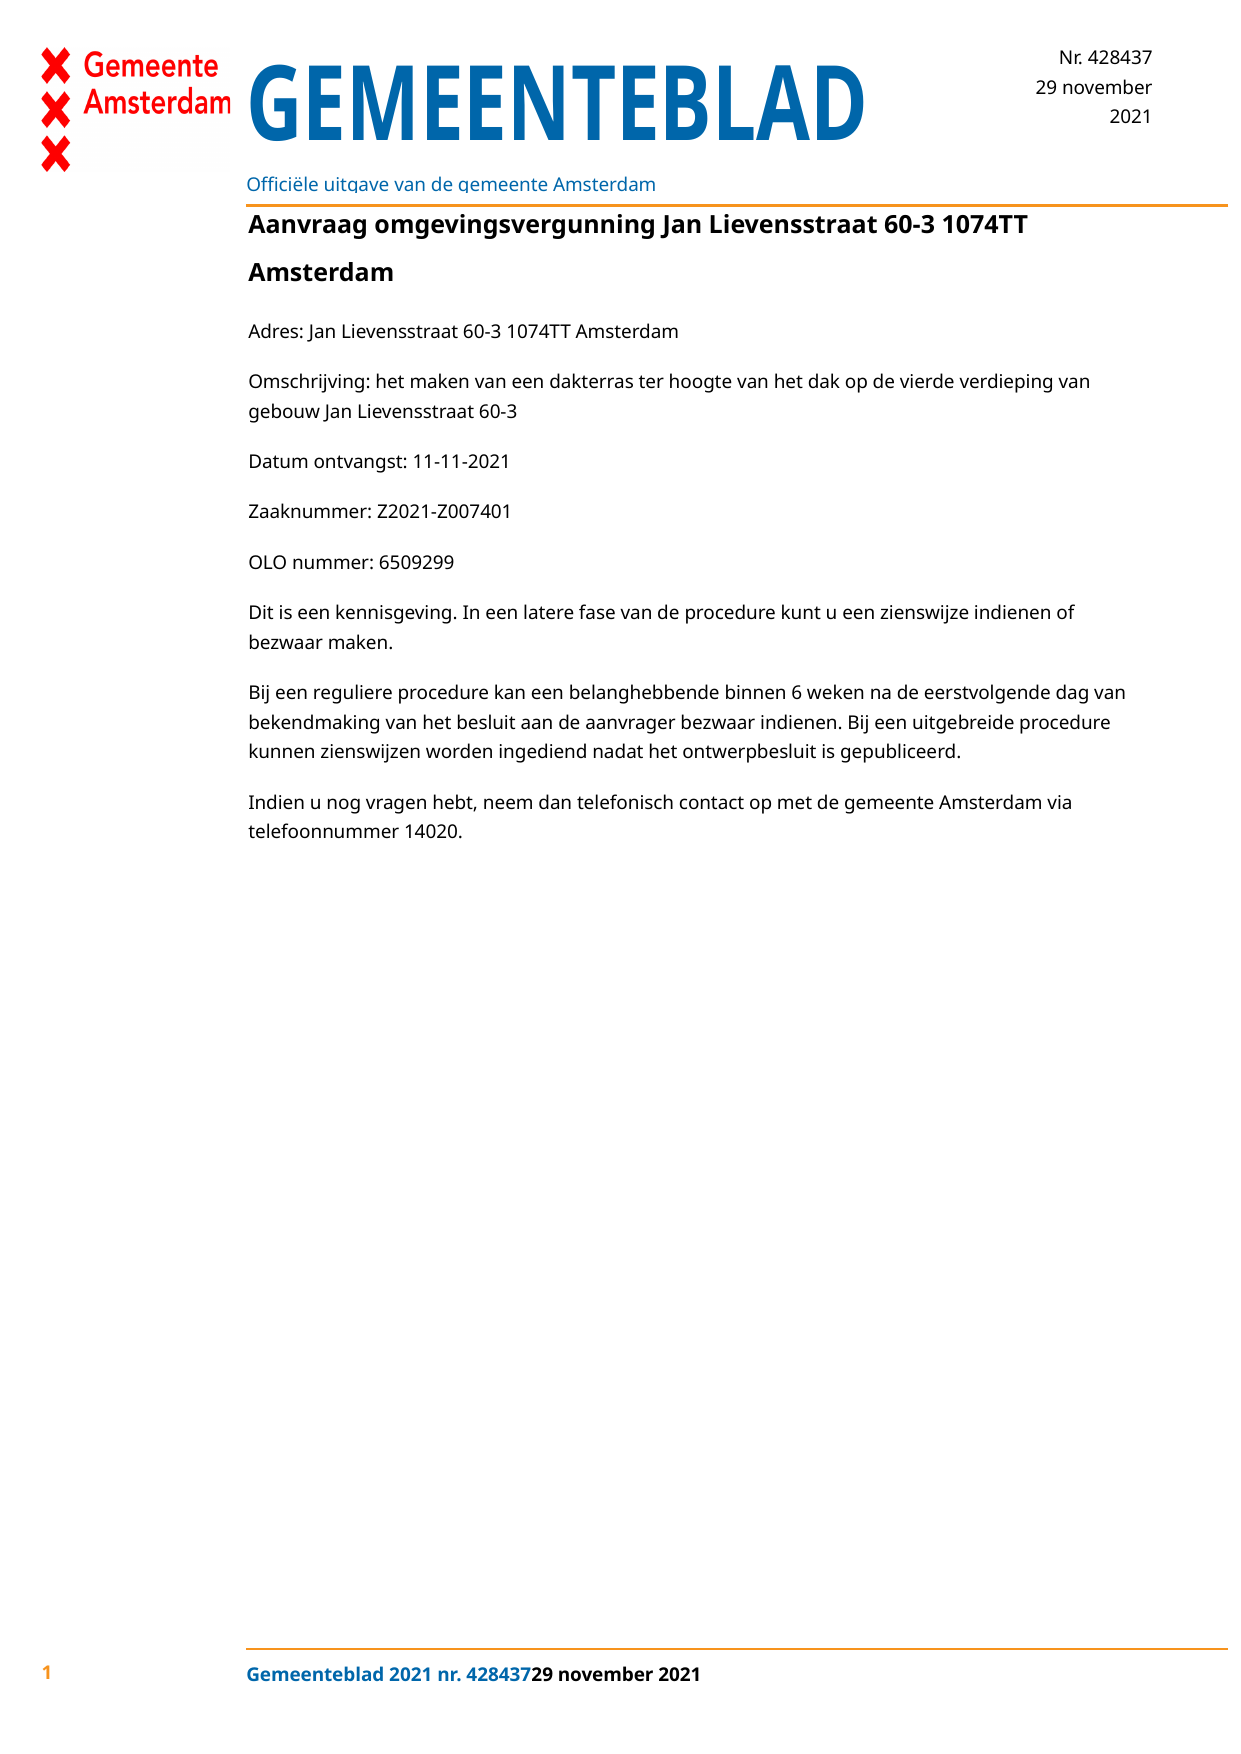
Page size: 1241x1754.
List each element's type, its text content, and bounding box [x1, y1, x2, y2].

text Bij een reguliere procedure kan een belanghebbende binnen 6 weken na de eerstvolgende dag van bekendmaking van het besluit aan de aanvrager bezwaar indienen. Bij een uitgebreide procedure kunnen zienswijzen worden ingediend nadat het ontwerpbesluit is gepubliceerd. [248, 679, 1152, 764]
picture [41, 47, 231, 172]
text Indien u nog vragen hebt, neem dan telefonisch contact op met de gemeente Amsterdam via telefoonnummer 14020. [248, 789, 1152, 844]
text Omschrijving: het maken van een dakterras ter hoogte van het dak op de vierde verdieping van gebouw Jan Lievensstraat 60-3 [248, 368, 1152, 424]
text Aanvraag omgevingsvergunning Jan Lievensstraat 60-3 1074TT Amsterdam [248, 207, 1152, 288]
text Zaaknummer: Z2021-Z007401 [248, 499, 1152, 524]
text Dit is een kennisgeving. In een latere fase van de procedure kunt u een zienswijze indienen of bezwaar maken. [248, 599, 1152, 655]
text Adres: Jan Lievensstraat 60-3 1074TT Amsterdam [248, 318, 1152, 344]
text Datum ontvangst: 11-11-2021 [248, 448, 1152, 474]
text OLO nummer: 6509299 [248, 549, 1152, 575]
